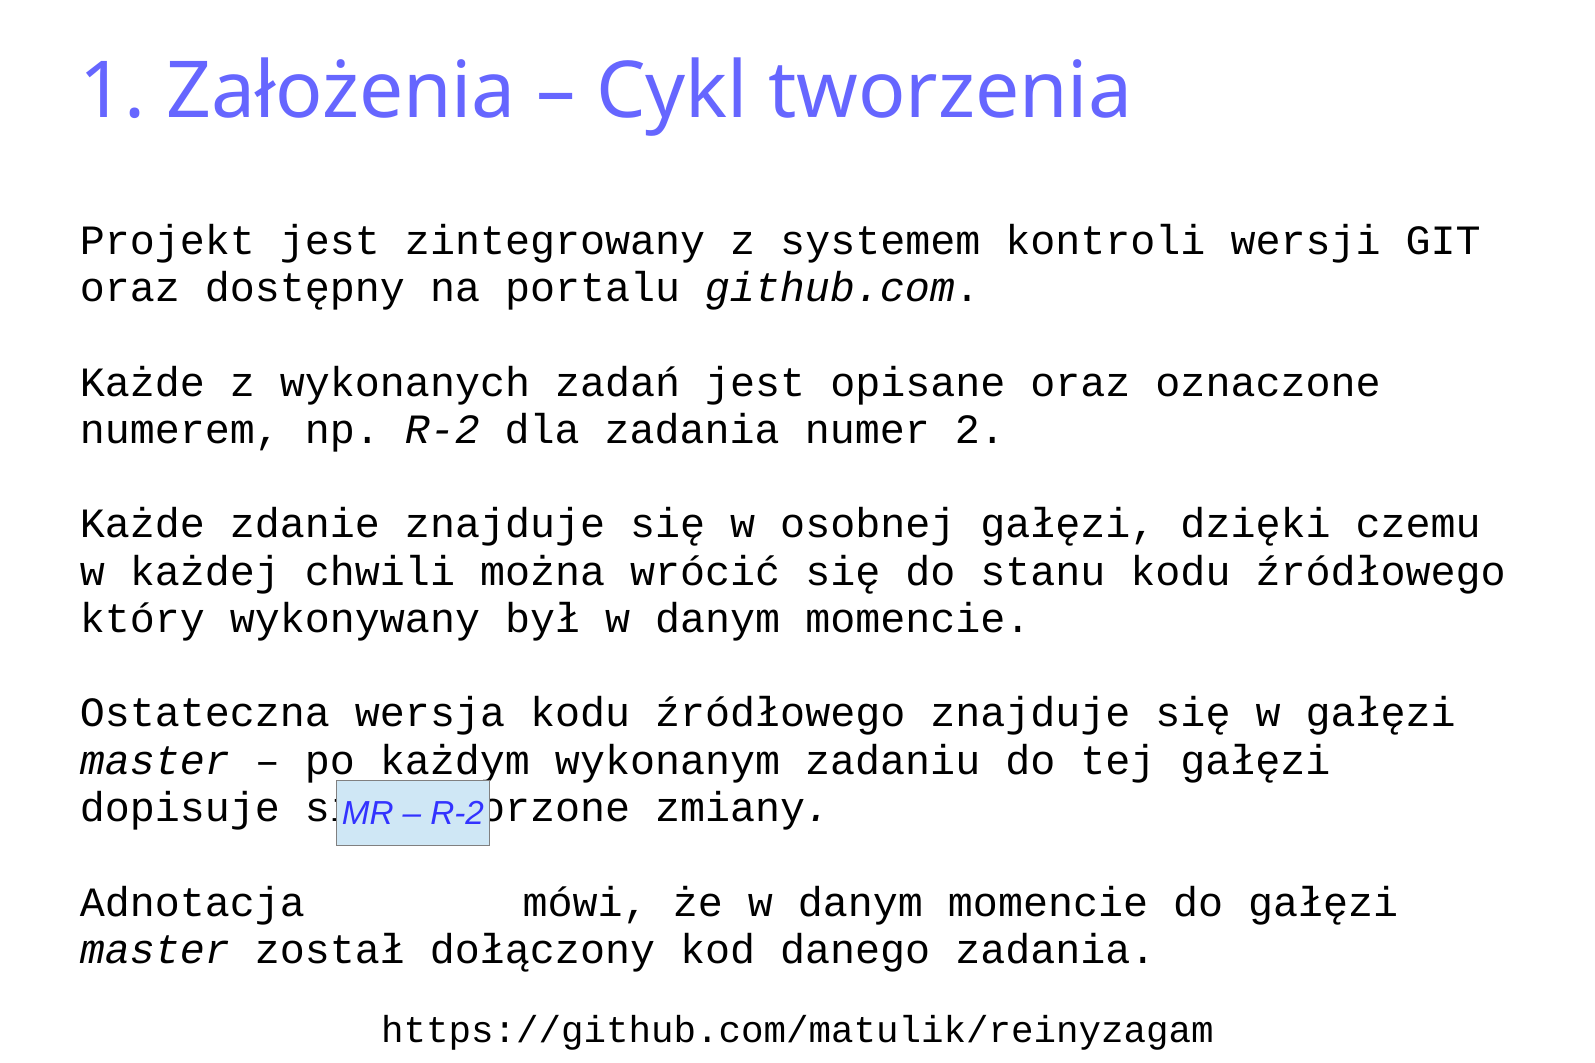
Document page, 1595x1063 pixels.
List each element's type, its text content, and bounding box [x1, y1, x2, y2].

text_box Projekt jest zintegrowany z systemem kontroli wersji GIT oraz dostępny na portalu github.com. Każde z wykonanych zadań jest opisane oraz oznaczone numerem, np. R-2 dla zadania numer 2. Każde zdanie znajduje się w osobnej gałęzi, dzięki czemu w każdej chwili można wrócić się do stanu kodu źródłowego który wykonywany był w danym momencie. Ostateczna wersja kodu źródłowego znajduje się w gałęzi master – po każdym wykonanym zadaniu do tej gałęzi dopisuje się utworzone zmiany. Adnotacja mówi, że w danym momencie do gałęzi master został dołączony kod danego zadania. [79, 219, 1515, 930]
text_box MR – R-2 [336, 780, 490, 846]
title 1. Założenia – Cykl tworzenia [79, 42, 1515, 219]
text_box https://github.com/matulik/reinyzagam [0, 1003, 1595, 1063]
